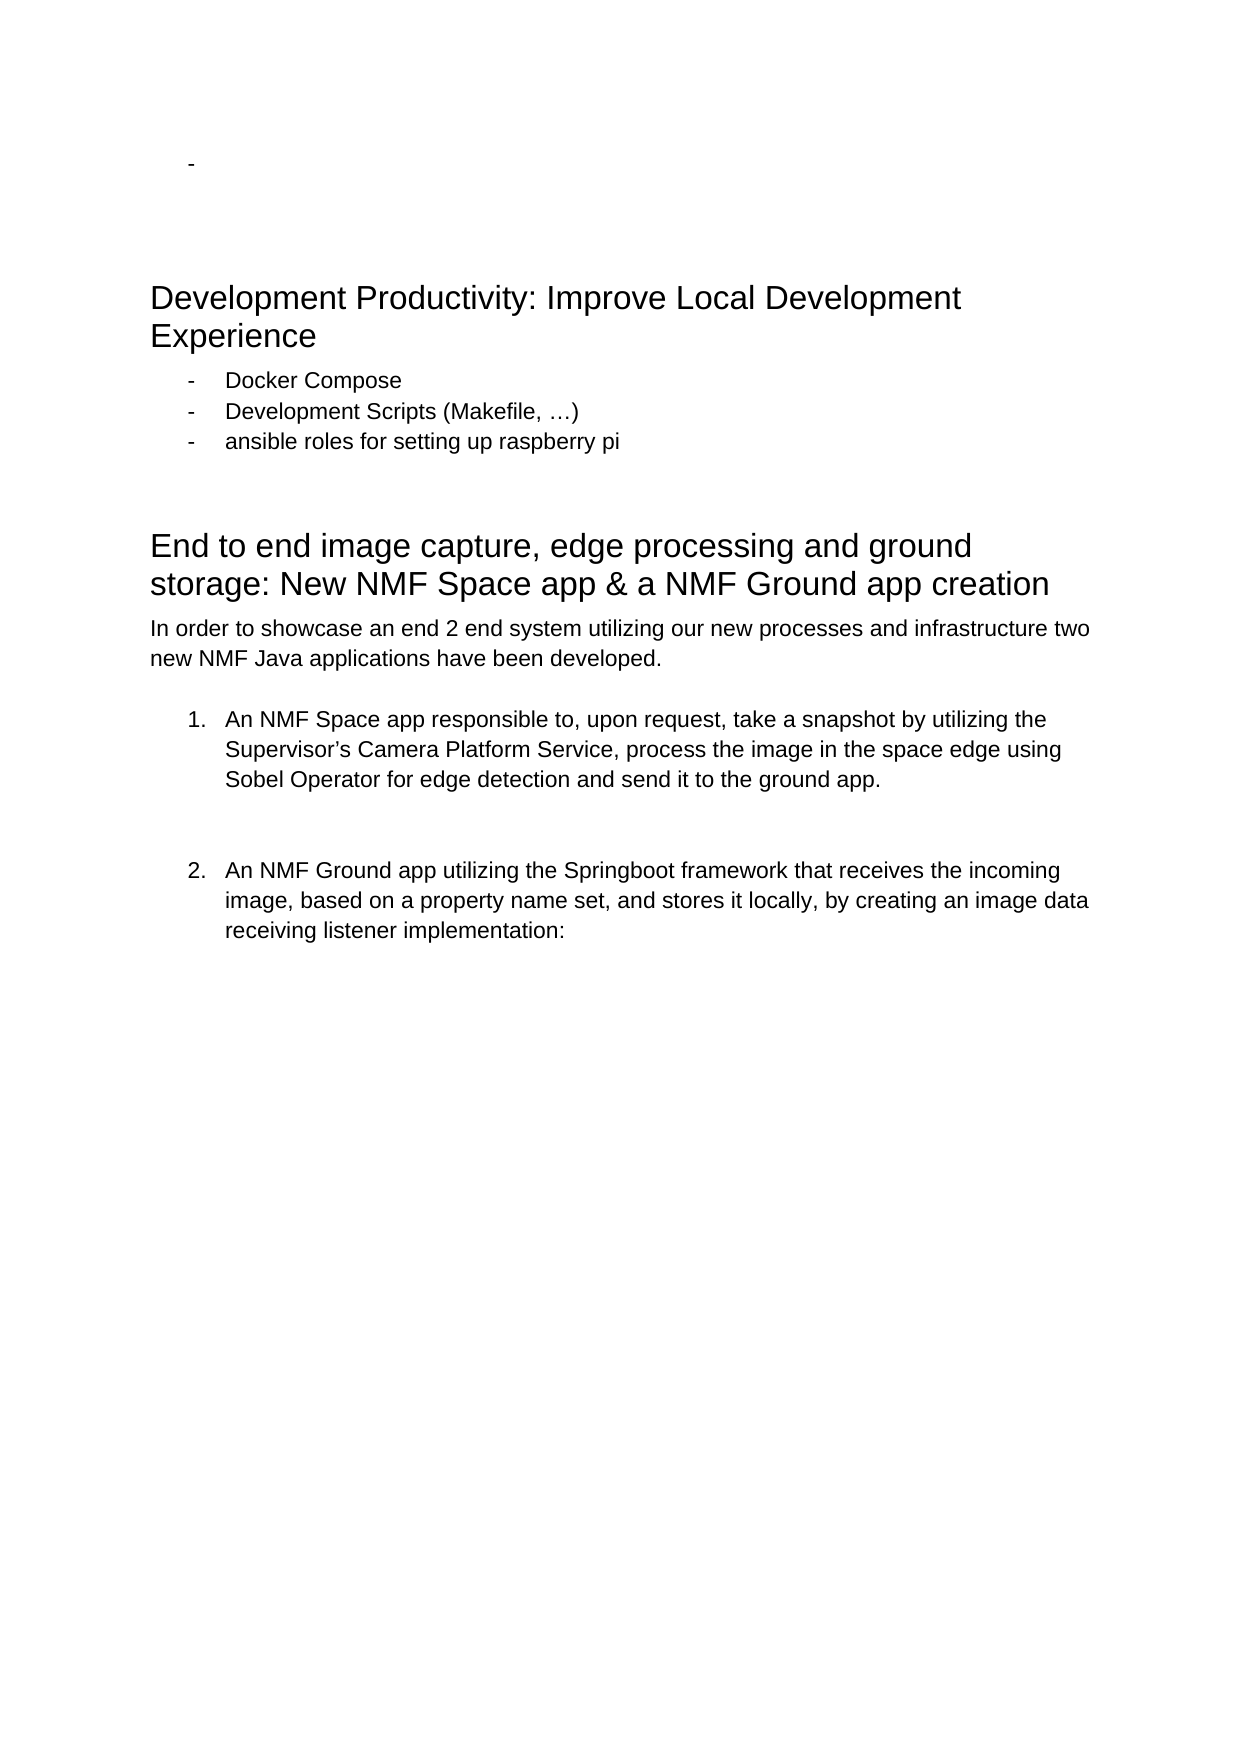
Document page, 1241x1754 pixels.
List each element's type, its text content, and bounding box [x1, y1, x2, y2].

list Docker Compose [187, 367, 1090, 394]
subtitle End to end image capture, edge processing and ground storage: New NMF Space app & a NMF Ground app creation [150, 526, 1090, 603]
text In order to showcase an end 2 end system utilizing our new processes and infrastructure two new NMF Java applications have been developed. [150, 615, 1090, 672]
subtitle Development Productivity: Improve Local Development Experience [150, 278, 1090, 355]
list ansible roles for setting up raspberry pi [187, 428, 1090, 454]
list Development Scripts (Makefile, …) [187, 398, 1090, 424]
list An NMF Ground app utilizing the Springboot framework that receives the incoming image, based on a property name set, and stores it locally, by creating an image data receiving listener implementation: [187, 857, 1090, 944]
list An NMF Space app responsible to, upon request, take a snapshot by utilizing the Supervisor’s Camera Platform Service, process the image in the space edge using Sobel Operator for edge detection and send it to the ground app. [187, 706, 1090, 853]
